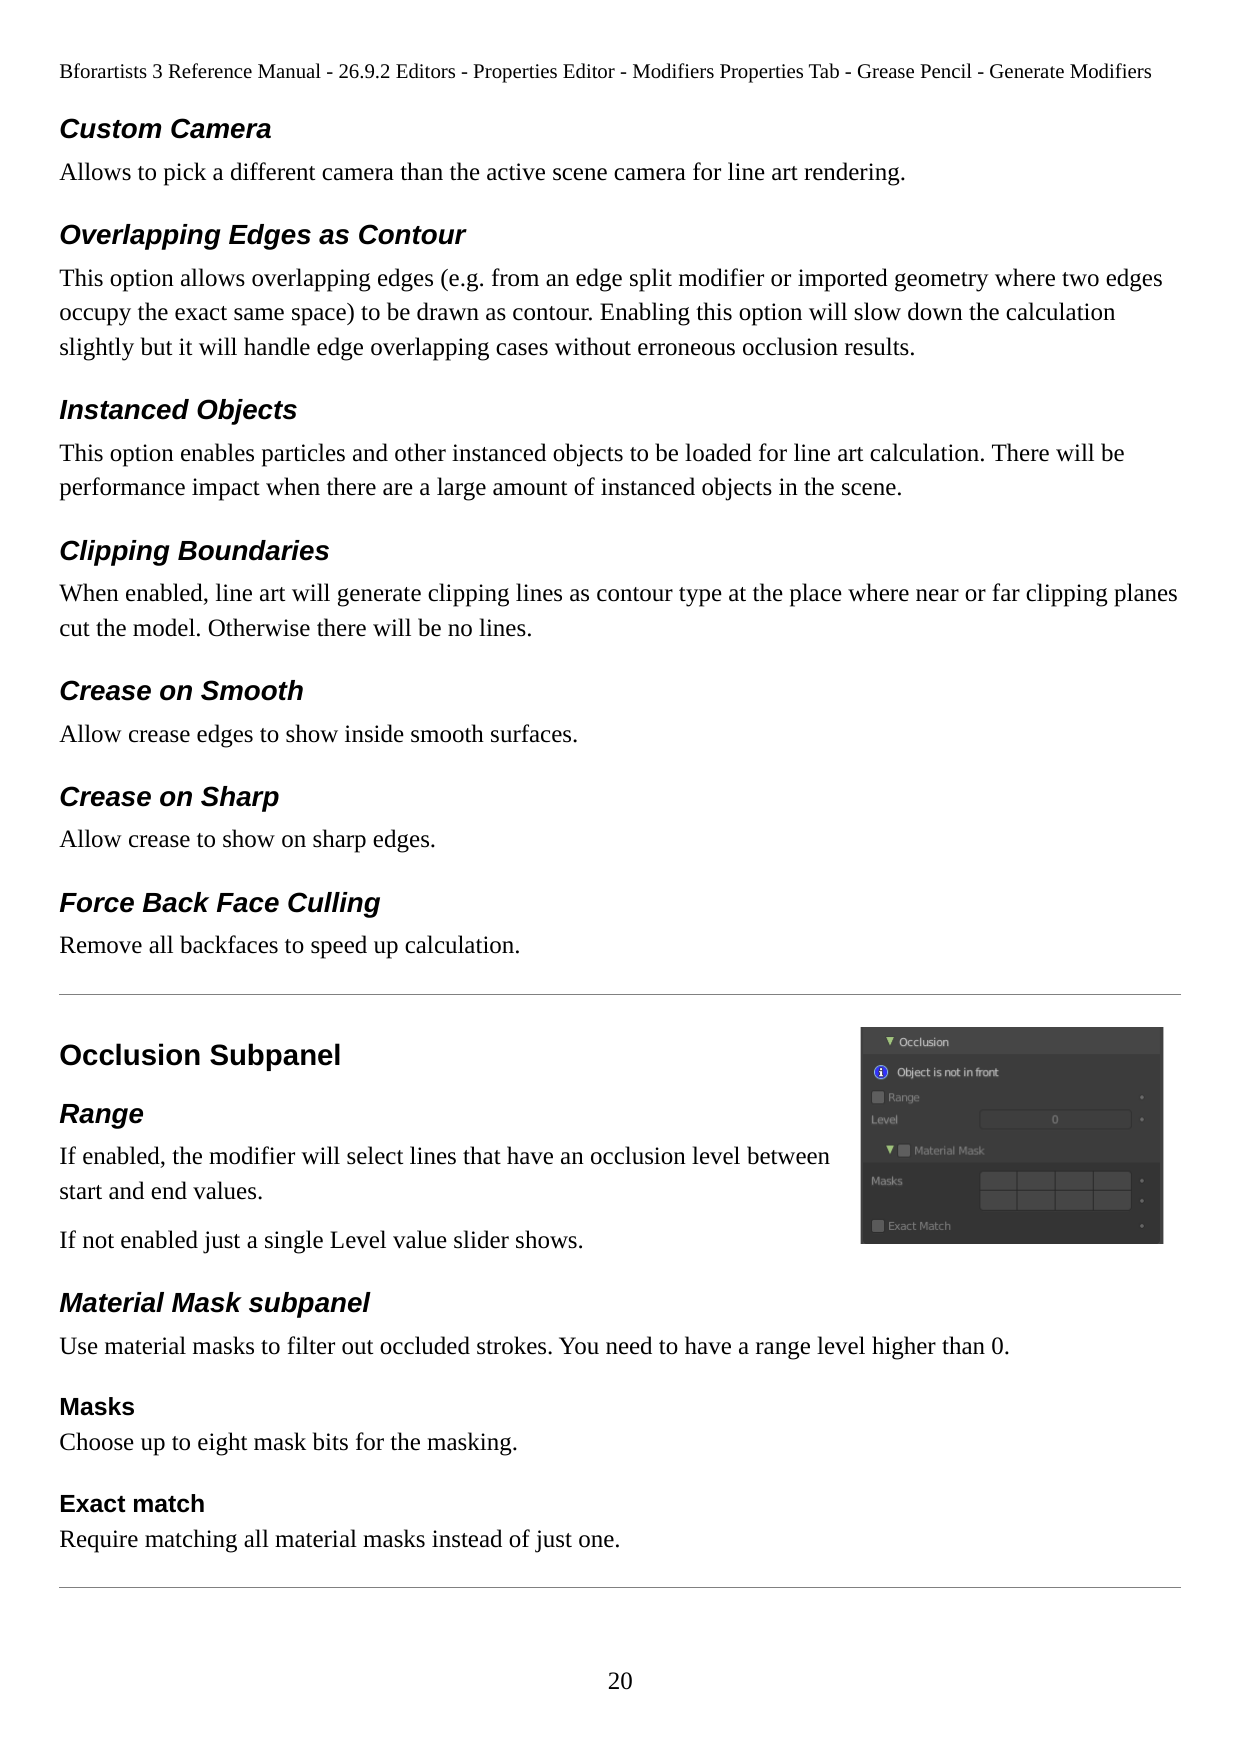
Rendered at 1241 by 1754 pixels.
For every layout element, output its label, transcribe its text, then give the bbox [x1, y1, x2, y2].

text This option enables particles and other instanced objects to be loaded for line art calculation. There will be performance impact when there are a large amount of instanced objects in the scene. [59, 438, 1181, 501]
subtitle [1164, 1097, 1181, 1129]
subtitle Force Back Face Culling [59, 886, 1181, 918]
text When enabled, line art will generate clipping lines as contour type at the place where near or far clipping planes cut the model. Otherwise there will be no lines. [59, 578, 1181, 641]
text If not enabled just a single Level value slider shows. [59, 1225, 1181, 1254]
subtitle Clipping Boundaries [59, 534, 1181, 566]
text This option allows overlapping edges (e.g. from an edge split modifier or imported geometry where two edges occupy the exact same space) to be drawn as contour. Enabling this option will slow down the calculation slightly but it will handle edge overlapping cases without erroneous occlusion results. [59, 263, 1181, 361]
text Remove all backfaces to speed up calculation. [59, 931, 1181, 959]
subtitle Crease on Smooth [59, 674, 1181, 706]
text Require matching all material masks instead of just one. [59, 1524, 1181, 1552]
text Allow crease to show on sharp edges. [59, 824, 1181, 853]
subtitle Exact match [59, 1489, 1181, 1517]
text Choose up to eight mask bits for the masking. [59, 1427, 1181, 1456]
subtitle Masks [59, 1392, 1181, 1421]
picture [860, 1027, 1164, 1244]
text Allows to pick a different camera than the active scene camera for line art rendering. [59, 157, 1181, 186]
subtitle Occlusion Subpanel [59, 1038, 860, 1072]
subtitle Crease on Sharp [59, 780, 1181, 812]
subtitle Material Mask subpanel [59, 1287, 1181, 1318]
text If enabled, the modifier will select lines that have an occlusion level between start and end values. [59, 1141, 860, 1205]
subtitle Instanced Objects [59, 393, 1181, 425]
subtitle Range [59, 1097, 860, 1129]
text Use material masks to filter out occluded strokes. You need to have a range level higher than 0. [59, 1331, 1181, 1360]
subtitle [1164, 1038, 1181, 1072]
text Allow crease edges to show inside smooth surfaces. [59, 719, 1181, 747]
subtitle Custom Camera [59, 113, 1181, 144]
subtitle Overlapping Edges as Contour [59, 218, 1181, 250]
